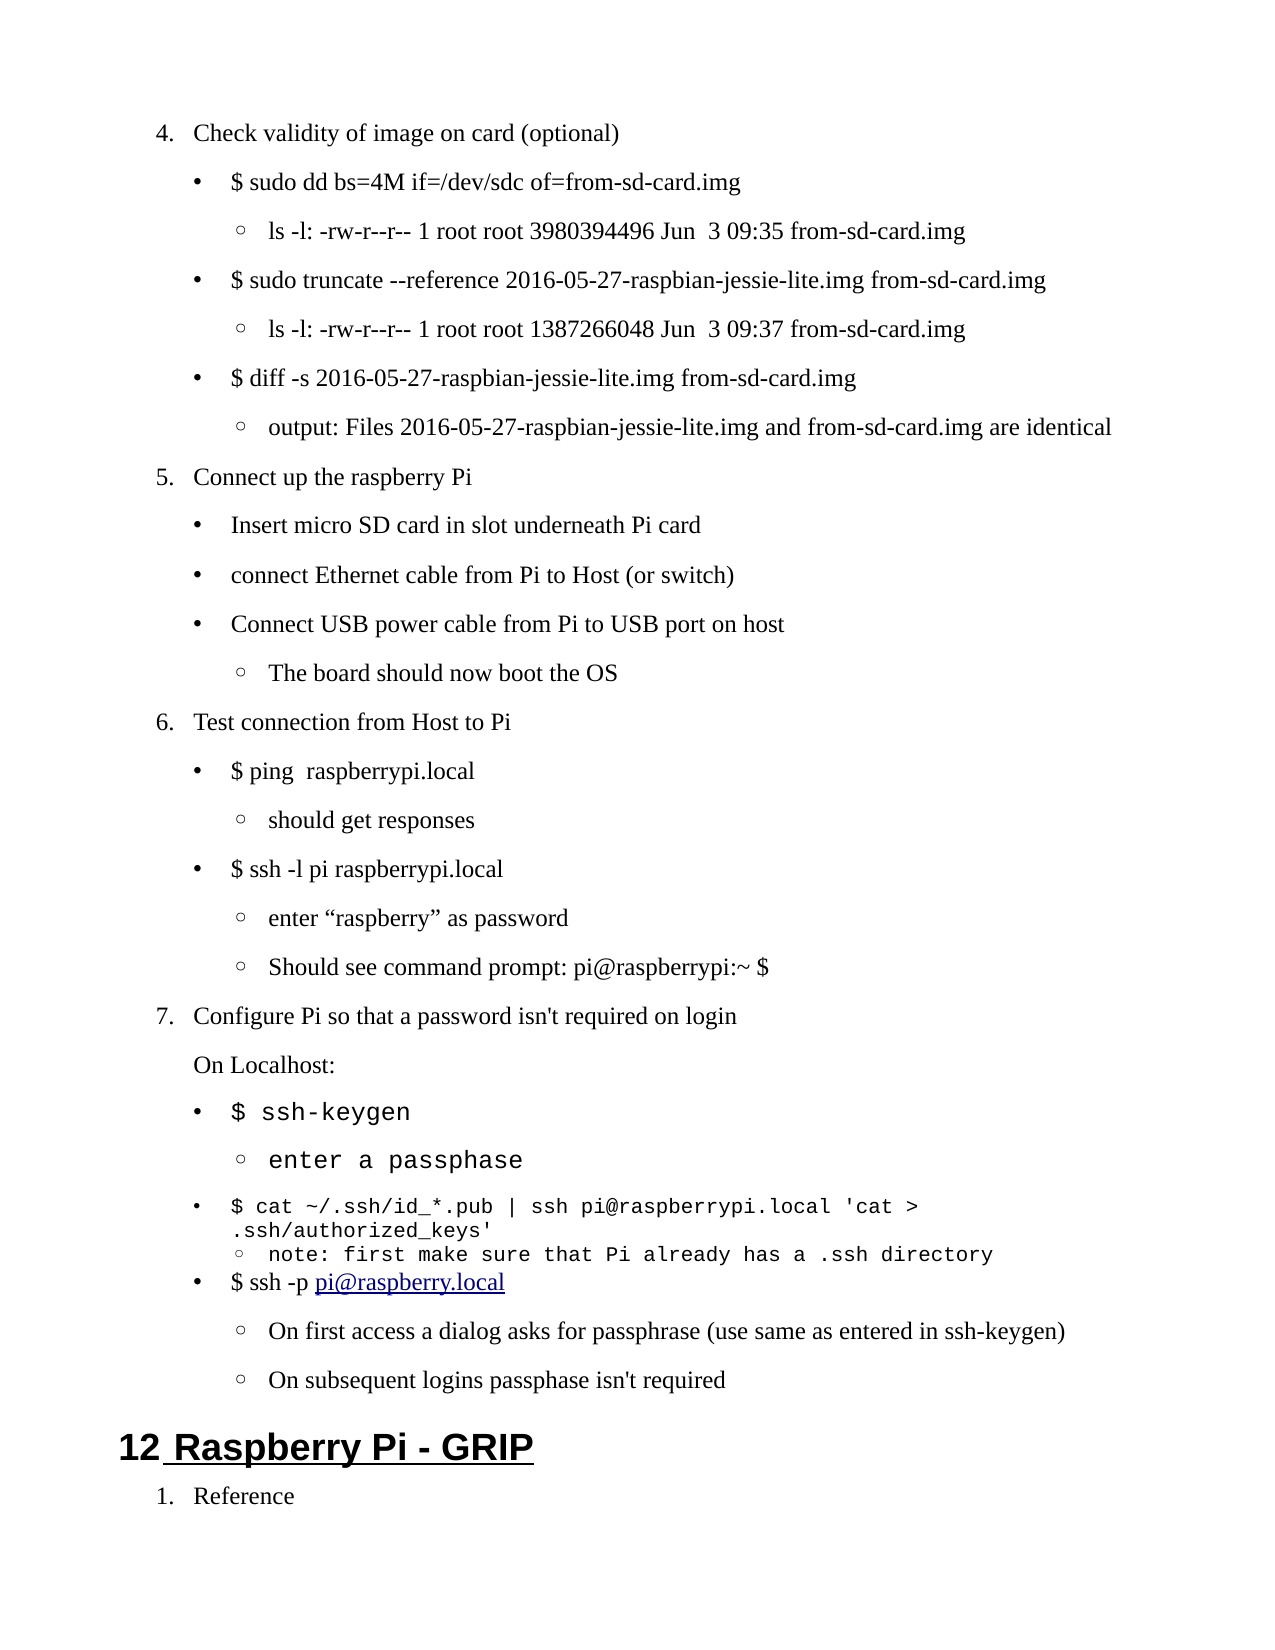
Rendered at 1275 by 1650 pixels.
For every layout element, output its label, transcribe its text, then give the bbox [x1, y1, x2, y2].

list $ cat ~/.ssh/id_*.pub | ssh pi@raspberrypi.local 'cat > .ssh/authorized_keys' [193, 1196, 1157, 1244]
list On subsequent logins passphase isn't required [231, 1366, 1157, 1394]
list The board should now boot the OS [231, 658, 1157, 687]
list Check validity of image on card (optional) [156, 118, 1157, 147]
subtitle Raspberry Pi - GRIP [118, 1425, 1157, 1469]
list Connect up the raspberry Pi [156, 462, 1157, 490]
list $ sudo dd bs=4M if=/dev/sdc of=from-sd-card.img [193, 167, 1157, 196]
list enter “raspberry” as password [231, 903, 1157, 932]
list ls -l: -rw-r--r-- 1 root root 3980394496 Jun 3 09:35 from-sd-card.img [231, 216, 1157, 245]
list On first access a dialog asks for passphrase (use same as entered in ssh-keygen) [231, 1316, 1157, 1345]
list $ ssh-keygen [193, 1099, 1157, 1128]
list note: first make sure that Pi already has a .ssh directory [231, 1244, 1157, 1267]
list should get responses [231, 805, 1157, 834]
list Should see command prompt: pi@raspberrypi:~ $ [231, 952, 1157, 981]
list Test connection from Host to Pi [156, 707, 1157, 736]
list On Localhost: [156, 1050, 1157, 1079]
list $ sudo truncate --reference 2016-05-27-raspbian-jessie-lite.img from-sd-card.img [193, 265, 1157, 294]
list Connect USB power cable from Pi to USB port on host [193, 609, 1157, 637]
list Insert micro SD card in slot underneath Pi card [193, 511, 1157, 539]
list $ ssh -l pi raspberrypi.local [193, 854, 1157, 883]
list $ ping raspberrypi.local [193, 756, 1157, 785]
list Configure Pi so that a password isn't required on login [156, 1001, 1157, 1030]
list enter a passphase [231, 1148, 1157, 1176]
list ls -l: -rw-r--r-- 1 root root 1387266048 Jun 3 09:37 from-sd-card.img [231, 314, 1157, 343]
list Reference [156, 1481, 1157, 1510]
list $ diff -s 2016-05-27-raspbian-jessie-lite.img from-sd-card.img [193, 363, 1157, 392]
list connect Ethernet cable from Pi to Host (or switch) [193, 560, 1157, 588]
list output: Files 2016-05-27-raspbian-jessie-lite.img and from-sd-card.img are identical [231, 412, 1157, 441]
list $ ssh -p pi@raspberry.local [193, 1267, 1157, 1296]
